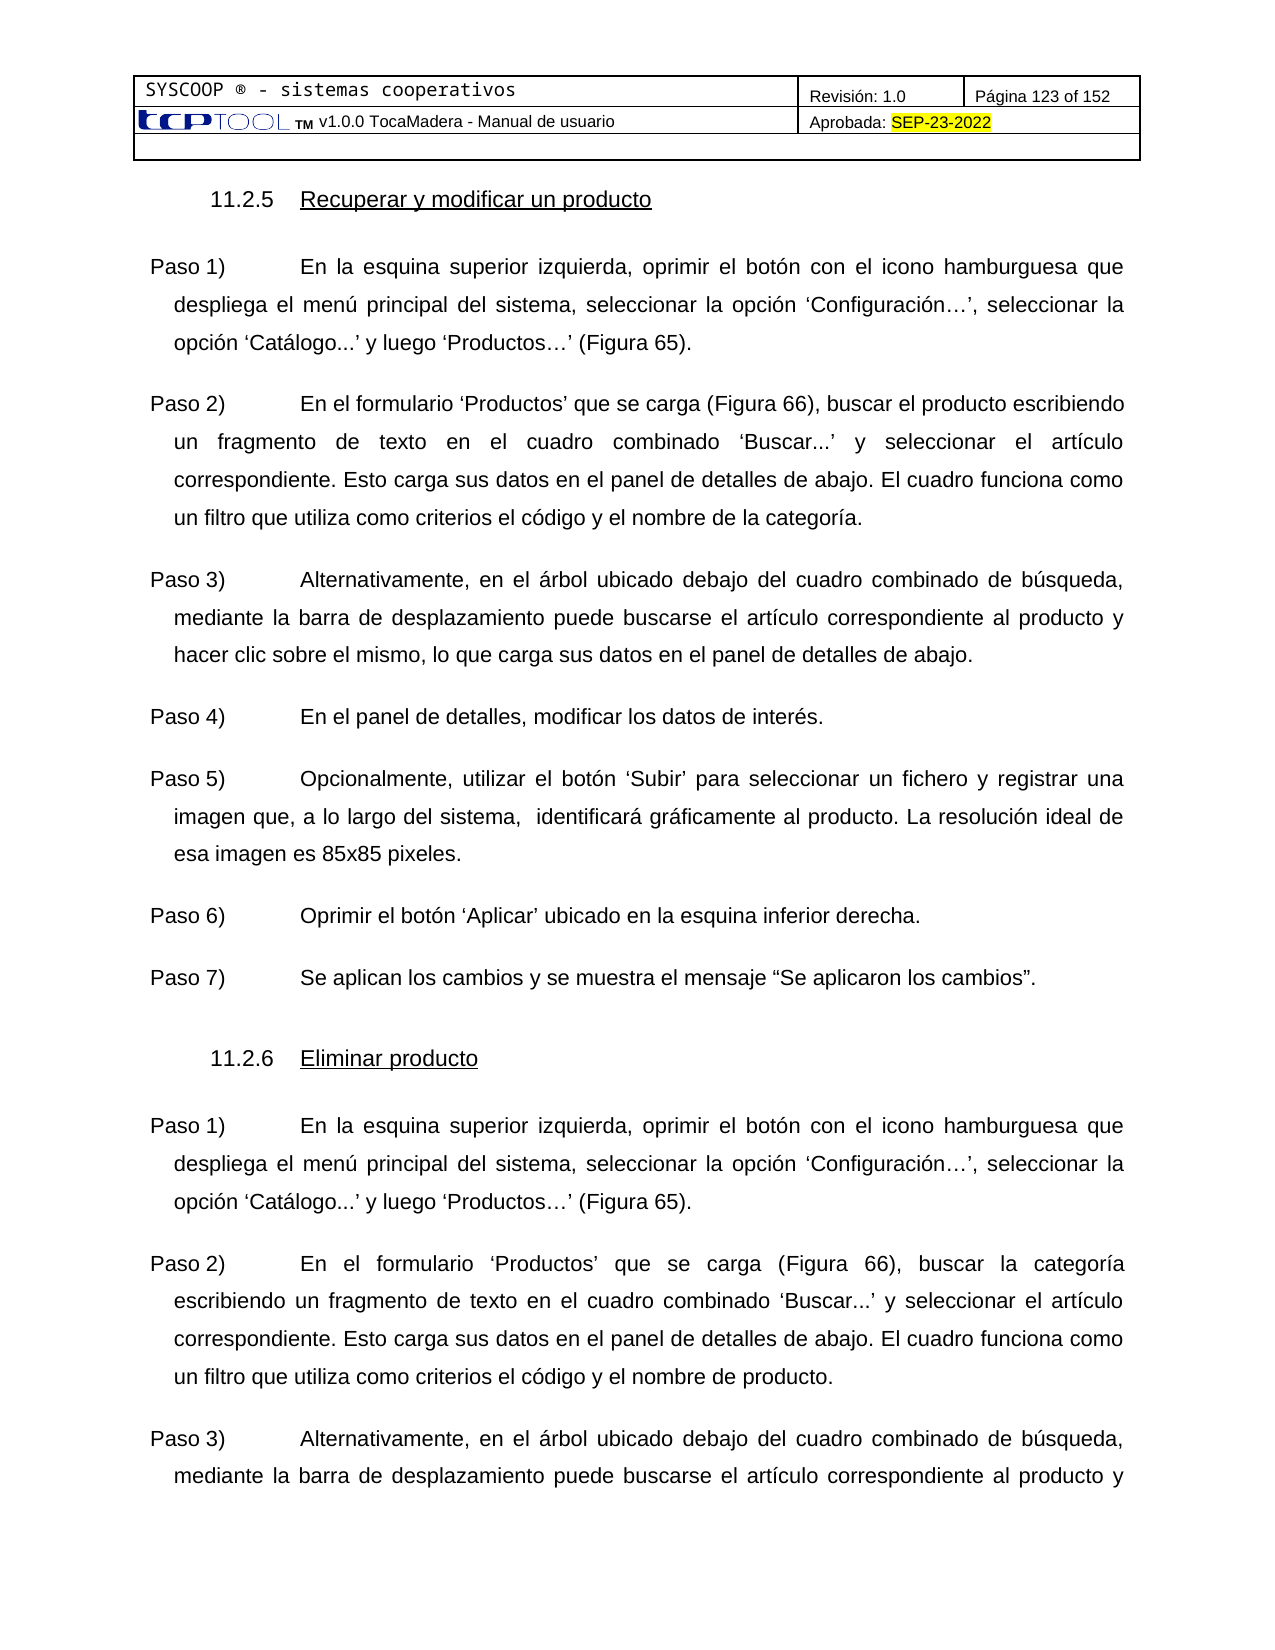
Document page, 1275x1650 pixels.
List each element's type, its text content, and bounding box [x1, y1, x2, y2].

list Opcionalmente, utilizar el botón ‘Subir’ para seleccionar un fichero y registrar una imagen que, a lo largo del sistema, identificará gráficamente al producto. La resolución ideal de esa imagen es 85x85 pixeles. [150, 766, 1125, 867]
list En el formulario ‘Productos’ que se carga (Figura 66), buscar la categoría escribiendo un fragmento de texto en el cuadro combinado ‘Buscar...’ y seleccionar el artículo correspondiente. Esto carga sus datos en el panel de detalles de abajo. El cuadro funciona como un filtro que utiliza como criterios el código y el nombre de producto. [150, 1250, 1125, 1389]
list En el panel de detalles, modificar los datos de interés. [150, 704, 1125, 729]
list Alternativamente, en el árbol ubicado debajo del cuadro combinado de búsqueda, mediante la barra de desplazamiento puede buscarse el artículo correspondiente al producto y [150, 1426, 1125, 1489]
subtitle Eliminar producto [210, 1045, 1125, 1071]
picture [138, 110, 290, 130]
list Oprimir el botón ‘Aplicar’ ubicado en la esquina inferior derecha. [150, 903, 1125, 928]
list Alternativamente, en el árbol ubicado debajo del cuadro combinado de búsqueda, mediante la barra de desplazamiento puede buscarse el artículo correspondiente al producto y hacer clic sobre el mismo, lo que carga sus datos en el panel de detalles de abajo. [150, 567, 1125, 667]
subtitle Recuperar y modificar un producto [210, 186, 1125, 212]
list En el formulario ‘Productos’ que se carga (Figura 66), buscar el producto escribiendo un fragmento de texto en el cuadro combinado ‘Buscar...’ y seleccionar el artículo correspondiente. Esto carga sus datos en el panel de detalles de abajo. El cuadro funciona como un filtro que utiliza como criterios el código y el nombre de la categoría. [150, 391, 1125, 530]
list En la esquina superior izquierda, oprimir el botón con el icono hamburguesa que despliega el menú principal del sistema, seleccionar la opción ‘Configuración…’, seleccionar la opción ‘Catálogo...’ y luego ‘Productos…’ (Figura 65). [150, 254, 1125, 355]
list En la esquina superior izquierda, oprimir el botón con el icono hamburguesa que despliega el menú principal del sistema, seleccionar la opción ‘Configuración…’, seleccionar la opción ‘Catálogo...’ y luego ‘Productos…’ (Figura 65). [150, 1113, 1125, 1214]
list Se aplican los cambios y se muestra el mensaje “Se aplicaron los cambios”. [150, 965, 1125, 990]
